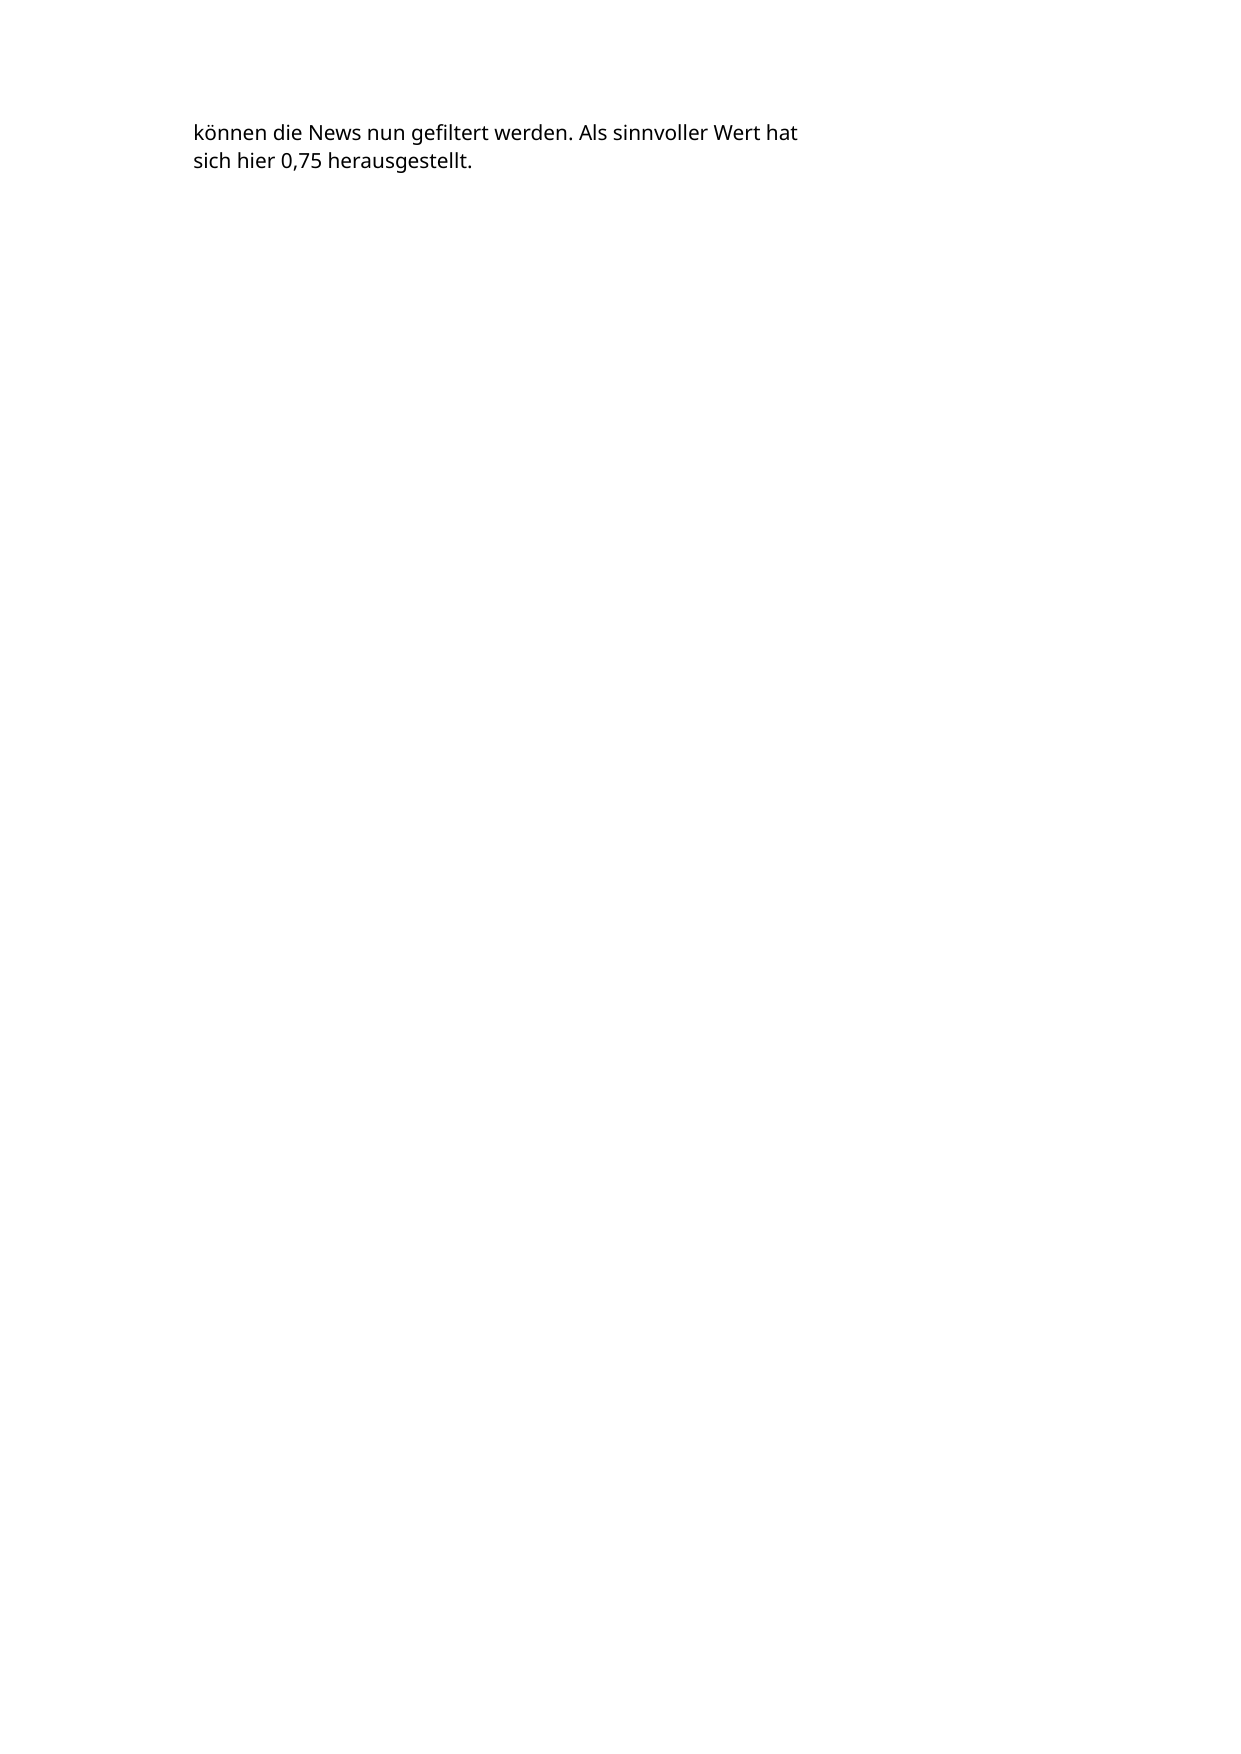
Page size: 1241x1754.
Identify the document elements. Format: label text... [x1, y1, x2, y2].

list können die News nun gefiltert werden. Als sinnvoller Wert hat sich hier 0,75 herausgestellt. [156, 118, 812, 175]
